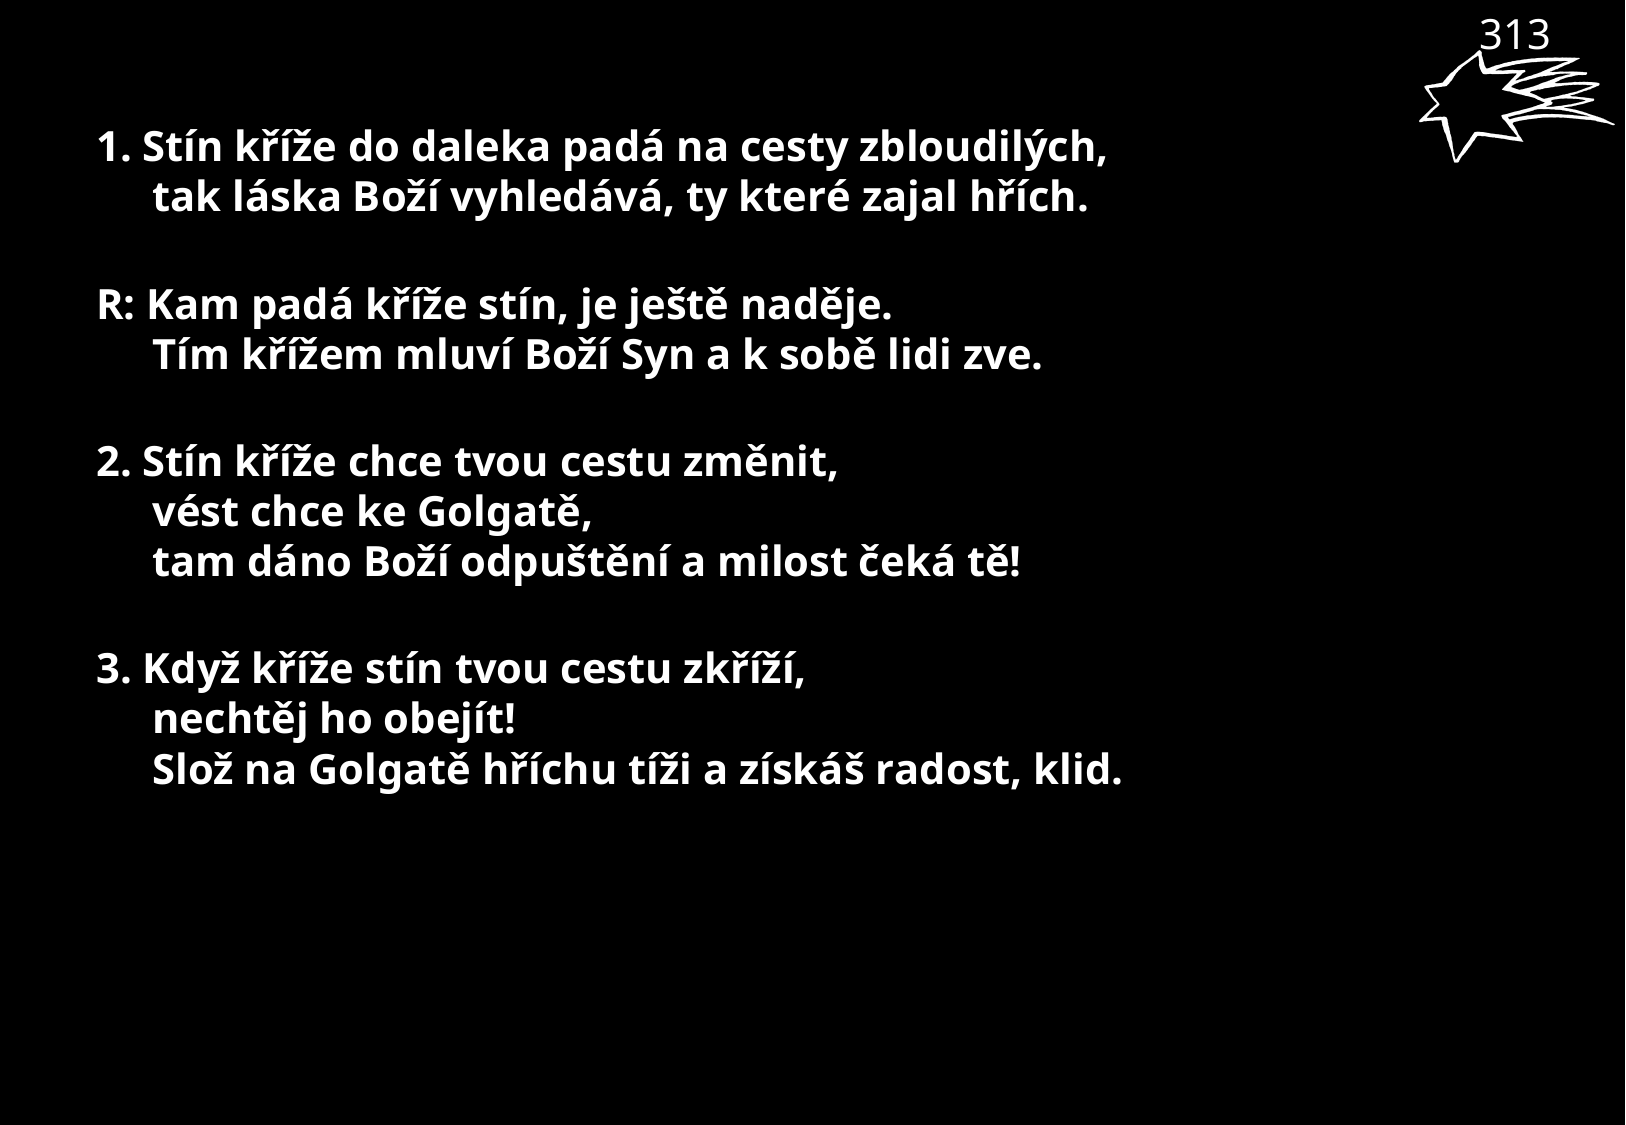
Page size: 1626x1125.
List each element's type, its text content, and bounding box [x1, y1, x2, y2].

text_box 313 [1405, 0, 1626, 66]
list 1. Stín kříže do daleka padá na cesty zbloudilých, tak láska Boží vyhledává, ty které zajal hřích. R: Kam padá kříže stín, je ještě naděje. Tím křížem mluví Boží Syn a k sobě lidi zve. 2. Stín kříže chce tvou cestu změnit, vést chce ke Golgatě, tam dáno Boží odpuštění a milost čeká tě! 3. Když kříže stín tvou cestu zkříží, nechtěj ho obejít! Slož na Golgatě hříchu tíži a získáš radost, klid. [81, 112, 1544, 1101]
